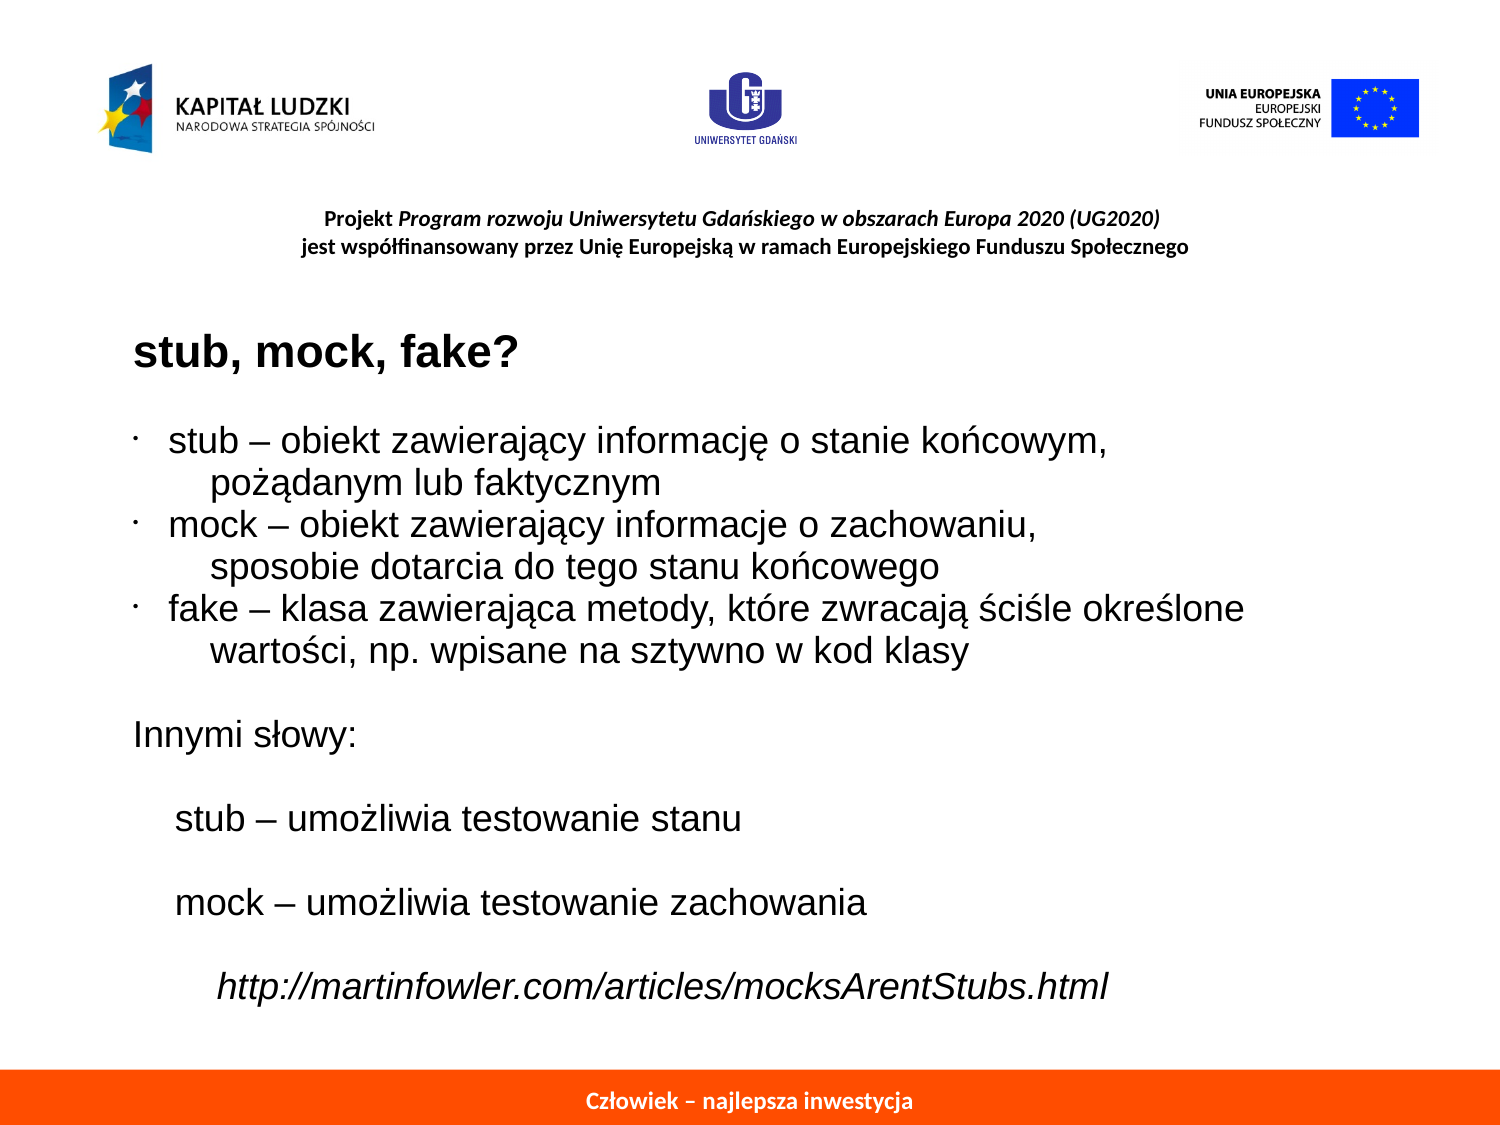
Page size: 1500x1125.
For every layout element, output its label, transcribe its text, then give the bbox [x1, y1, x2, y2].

picture [692, 69, 800, 147]
picture [1179, 60, 1439, 156]
footer Człowiek – najlepsza inwestycja [0, 1069, 1500, 1125]
text_box stub, mock, fake? stub – obiekt zawierający informację o stanie końcowym, pożądanym lub faktycznym mock – obiekt zawierający informacje o zachowaniu, sposobie dotarcia do tego stanu końcowego fake – klasa zawierająca metody, które zwracają ściśle określone wartości, np. wpisane na sztywno w kod klasy Innymi słowy: stub – umożliwia testowanie stanu mock – umożliwia testowanie zachowania http://martinfowler.com/articles/mocksArentStubs.html [118, 318, 1271, 1015]
picture [53, 19, 418, 196]
text_box Projekt Program rozwoju Uniwersytetu Gdańskiego w obszarach Europa 2020 (UG2020) jest współfinansowany przez Unię Europejską w ramach Europejskiego Funduszu Społecznego [53, 196, 1439, 267]
